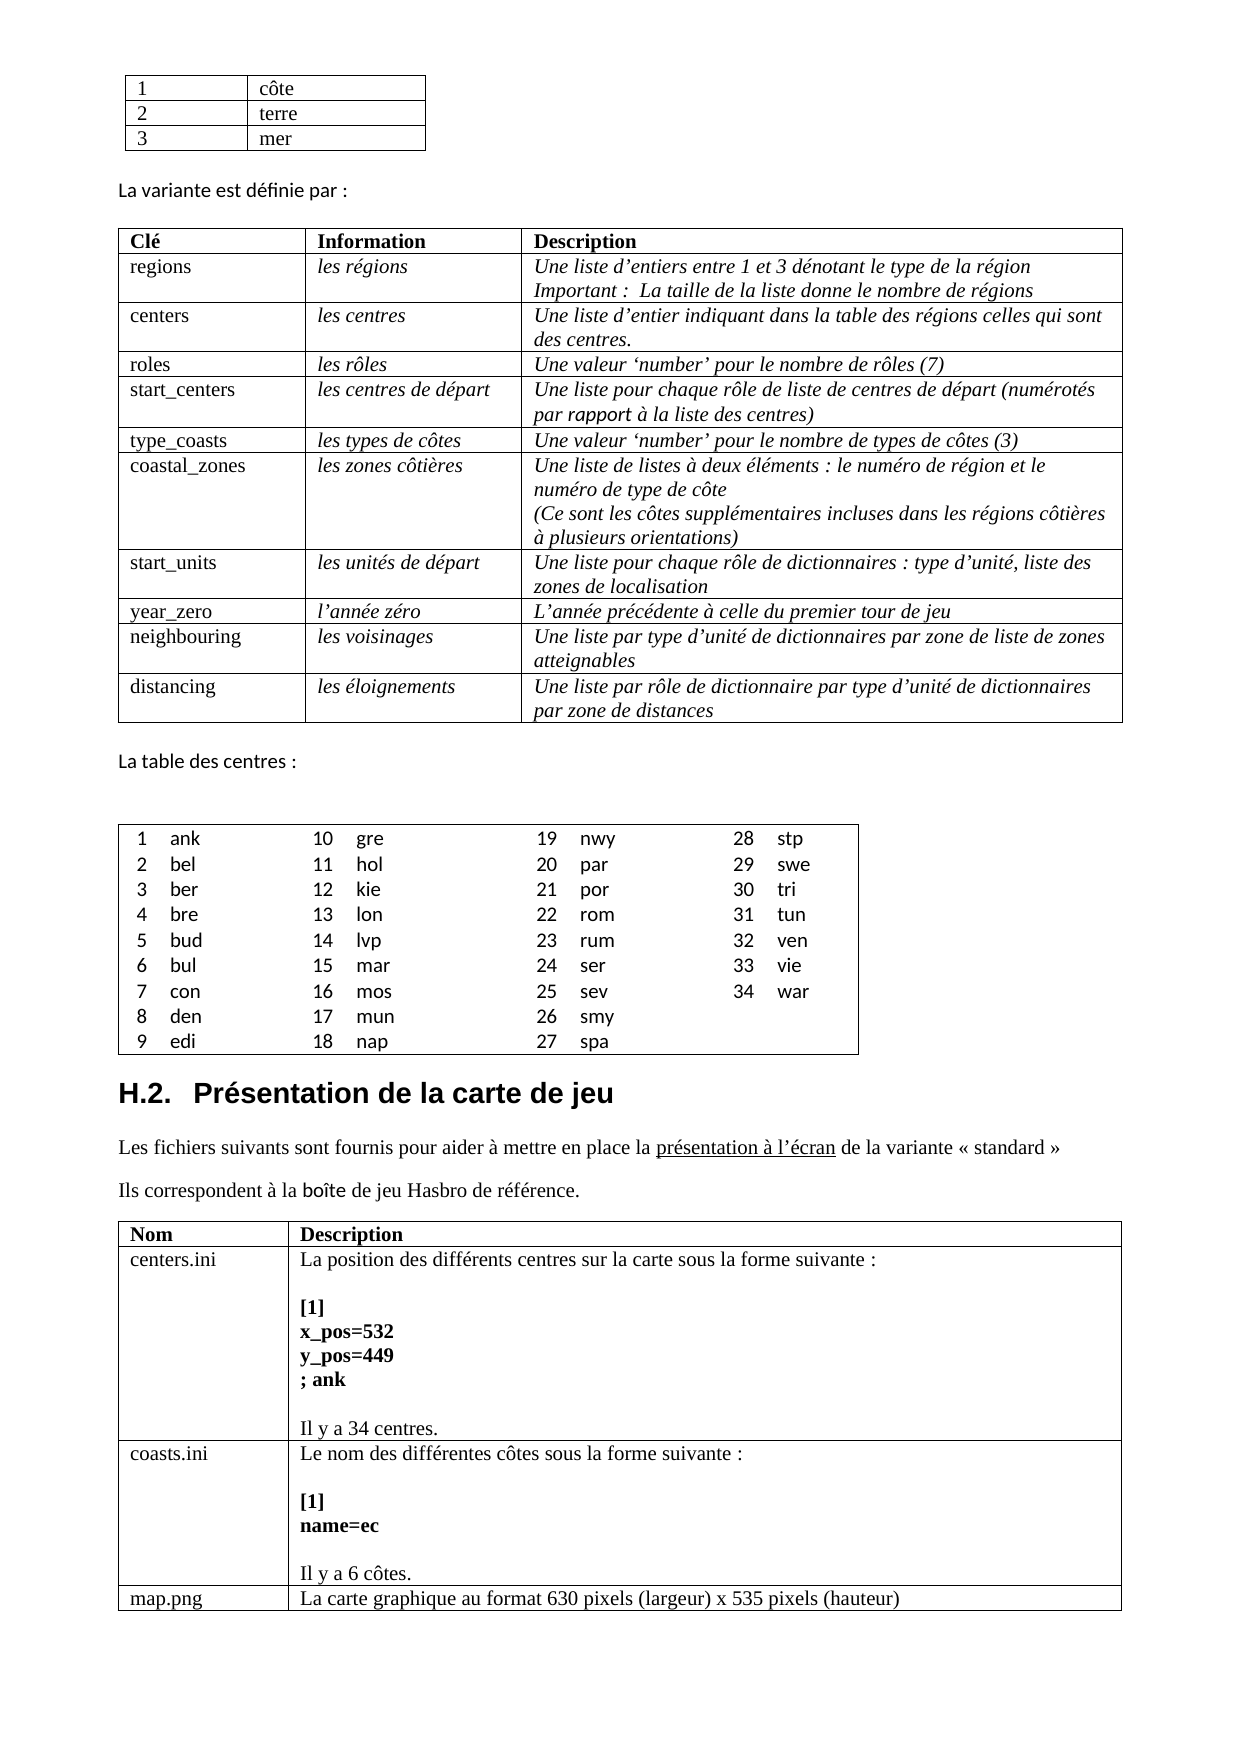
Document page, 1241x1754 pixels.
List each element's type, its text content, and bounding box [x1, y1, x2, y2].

table_cell [236, 851, 288, 876]
table_cell 14 [288, 927, 344, 952]
table_cell centers [119, 303, 305, 351]
table_cell les régions [306, 254, 521, 302]
table_header [236, 825, 288, 851]
table_cell 11 [288, 851, 344, 876]
table_cell [446, 1029, 503, 1054]
table_cell les unités de départ [306, 550, 521, 598]
table_cell Une valeur ‘number’ pour le nombre de rôles (7) [522, 352, 1122, 376]
table_cell centers.ini [119, 1247, 288, 1439]
table_cell [652, 953, 709, 978]
table_cell [446, 978, 503, 1003]
table_cell ber [158, 876, 236, 902]
table_cell distancing [119, 674, 305, 722]
table_cell 18 [288, 1029, 344, 1054]
table_cell [652, 978, 709, 1003]
table_cell type_coasts [119, 428, 305, 452]
table_cell [446, 1003, 503, 1029]
table_header Information [306, 229, 521, 253]
table_header Description [289, 1222, 1121, 1246]
table_cell year_zero [119, 599, 305, 623]
table_cell [652, 1003, 709, 1029]
table_cell les éloignements [306, 674, 521, 722]
table_header Clé [119, 229, 305, 253]
table_cell lon [344, 902, 446, 927]
table_cell bre [158, 902, 236, 927]
table_header 10 [288, 825, 344, 851]
table_cell 3 [126, 126, 247, 150]
table_cell [652, 1029, 709, 1054]
table_cell war [765, 978, 858, 1003]
table_cell bel [158, 851, 236, 876]
table_cell [765, 1029, 858, 1054]
table_header nwy [568, 825, 652, 851]
table_cell lvp [344, 927, 446, 952]
table_cell [652, 927, 709, 952]
table_cell La position des différents centres sur la carte sous la forme suivante : [1] x_pos=532 y_pos=449 ; ank Il y a 34 centres. [289, 1247, 1121, 1439]
table_cell les centres de départ [306, 377, 521, 427]
table_cell 3 [119, 876, 158, 902]
table_cell 30 [709, 876, 765, 902]
table_cell map.png [119, 1586, 288, 1610]
table_header Nom [119, 1222, 288, 1246]
table_cell 26 [503, 1003, 568, 1029]
table_cell les rôles [306, 352, 521, 376]
table_cell les types de côtes [306, 428, 521, 452]
table_cell [652, 851, 709, 876]
table_cell Une liste par rôle de dictionnaire par type d’unité de dictionnaires par zone de distances [522, 674, 1122, 722]
table_cell Une liste pour chaque rôle de liste de centres de départ (numérotés par rapport à la liste des centres) [522, 377, 1122, 427]
table_header 19 [503, 825, 568, 851]
table_cell mun [344, 1003, 446, 1029]
table_header gre [344, 825, 446, 851]
table_cell 15 [288, 953, 344, 978]
table_cell [765, 1003, 858, 1029]
table_cell 33 [709, 953, 765, 978]
table_cell 13 [288, 902, 344, 927]
table_header [652, 825, 709, 851]
table_cell 12 [288, 876, 344, 902]
table_header ank [158, 825, 236, 851]
table_cell coasts.ini [119, 1441, 288, 1585]
table_header Description [522, 229, 1122, 253]
table_cell [236, 978, 288, 1003]
table_cell smy [568, 1003, 652, 1029]
table_cell 7 [119, 978, 158, 1003]
table_cell [709, 1029, 765, 1054]
table_cell [709, 1003, 765, 1029]
table_cell [446, 927, 503, 952]
table_cell les voisinages [306, 624, 521, 672]
table_cell 20 [503, 851, 568, 876]
table_cell Une liste par type d’unité de dictionnaires par zone de liste de zones atteignables [522, 624, 1122, 672]
table_cell roles [119, 352, 305, 376]
table_cell [446, 953, 503, 978]
table_cell l’année zéro [306, 599, 521, 623]
table_cell mos [344, 978, 446, 1003]
table_cell [236, 1029, 288, 1054]
text La table des centres : [118, 748, 1122, 773]
table_cell mer [248, 126, 425, 150]
table_cell L’année précédente à celle du premier tour de jeu [522, 599, 1122, 623]
table_cell sev [568, 978, 652, 1003]
table_cell [652, 876, 709, 902]
table_cell ven [765, 927, 858, 952]
table_cell start_units [119, 550, 305, 598]
table_cell 4 [119, 902, 158, 927]
table_header stp [765, 825, 858, 851]
table_cell vie [765, 953, 858, 978]
table_cell por [568, 876, 652, 902]
table_cell ser [568, 953, 652, 978]
table_cell 22 [503, 902, 568, 927]
table_header [446, 825, 503, 851]
table_cell [652, 902, 709, 927]
text Ils correspondent à la boîte de jeu Hasbro de référence. [118, 1177, 1122, 1203]
table_cell edi [158, 1029, 236, 1054]
table_cell 17 [288, 1003, 344, 1029]
table_cell par [568, 851, 652, 876]
table_cell 2 [126, 101, 247, 125]
list Présentation de la carte de jeu [118, 1076, 1122, 1109]
table_cell [446, 902, 503, 927]
table_cell 23 [503, 927, 568, 952]
table_cell mar [344, 953, 446, 978]
table_cell tun [765, 902, 858, 927]
table_cell les zones côtières [306, 453, 521, 549]
table_cell [236, 876, 288, 902]
table_cell tri [765, 876, 858, 902]
table_cell [446, 876, 503, 902]
table_cell Une valeur ‘number’ pour le nombre de types de côtes (3) [522, 428, 1122, 452]
table_cell 16 [288, 978, 344, 1003]
table_cell 6 [119, 953, 158, 978]
table_cell Le nom des différentes côtes sous la forme suivante : [1] name=ec Il y a 6 côtes. [289, 1441, 1121, 1585]
table_cell 8 [119, 1003, 158, 1029]
table_header 1 [119, 825, 158, 851]
table_cell 27 [503, 1029, 568, 1054]
table_cell 9 [119, 1029, 158, 1054]
table_cell 2 [119, 851, 158, 876]
table_cell hol [344, 851, 446, 876]
table_cell terre [248, 101, 425, 125]
table_cell 29 [709, 851, 765, 876]
table_cell spa [568, 1029, 652, 1054]
table_cell 34 [709, 978, 765, 1003]
table_cell rum [568, 927, 652, 952]
table_cell coastal_zones [119, 453, 305, 549]
table_cell Une liste d’entiers entre 1 et 3 dénotant le type de la région Important : La taille de la liste donne le nombre de régions [522, 254, 1122, 302]
table_cell les centres [306, 303, 521, 351]
table_cell neighbouring [119, 624, 305, 672]
table_cell 31 [709, 902, 765, 927]
table_cell [236, 953, 288, 978]
table_cell con [158, 978, 236, 1003]
table_header 28 [709, 825, 765, 851]
table_cell Une liste pour chaque rôle de dictionnaires : type d’unité, liste des zones de localisation [522, 550, 1122, 598]
text La variante est définie par : [118, 177, 1122, 202]
table_cell regions [119, 254, 305, 302]
table_cell côte [248, 76, 425, 100]
table_cell 24 [503, 953, 568, 978]
table_cell La carte graphique au format 630 pixels (largeur) x 535 pixels (hauteur) [289, 1586, 1121, 1610]
table_cell bud [158, 927, 236, 952]
table_cell den [158, 1003, 236, 1029]
table_cell 25 [503, 978, 568, 1003]
table_cell rom [568, 902, 652, 927]
table_cell [236, 1003, 288, 1029]
table_cell 1 [126, 76, 247, 100]
table_cell [236, 902, 288, 927]
table_cell 32 [709, 927, 765, 952]
table_cell swe [765, 851, 858, 876]
table_cell Une liste de listes à deux éléments : le numéro de région et le numéro de type de côte (Ce sont les côtes supplémentaires incluses dans les régions côtières à plusieurs orientations) [522, 453, 1122, 549]
table_cell [446, 851, 503, 876]
table_cell 5 [119, 927, 158, 952]
table_cell nap [344, 1029, 446, 1054]
table_cell start_centers [119, 377, 305, 427]
table_cell bul [158, 953, 236, 978]
table_cell Une liste d’entier indiquant dans la table des régions celles qui sont des centres. [522, 303, 1122, 351]
table_cell 21 [503, 876, 568, 902]
table_cell [236, 927, 288, 952]
text Les fichiers suivants sont fournis pour aider à mettre en place la présentation à l’écran de la variante « standard » [118, 1135, 1122, 1159]
table_cell kie [344, 876, 446, 902]
